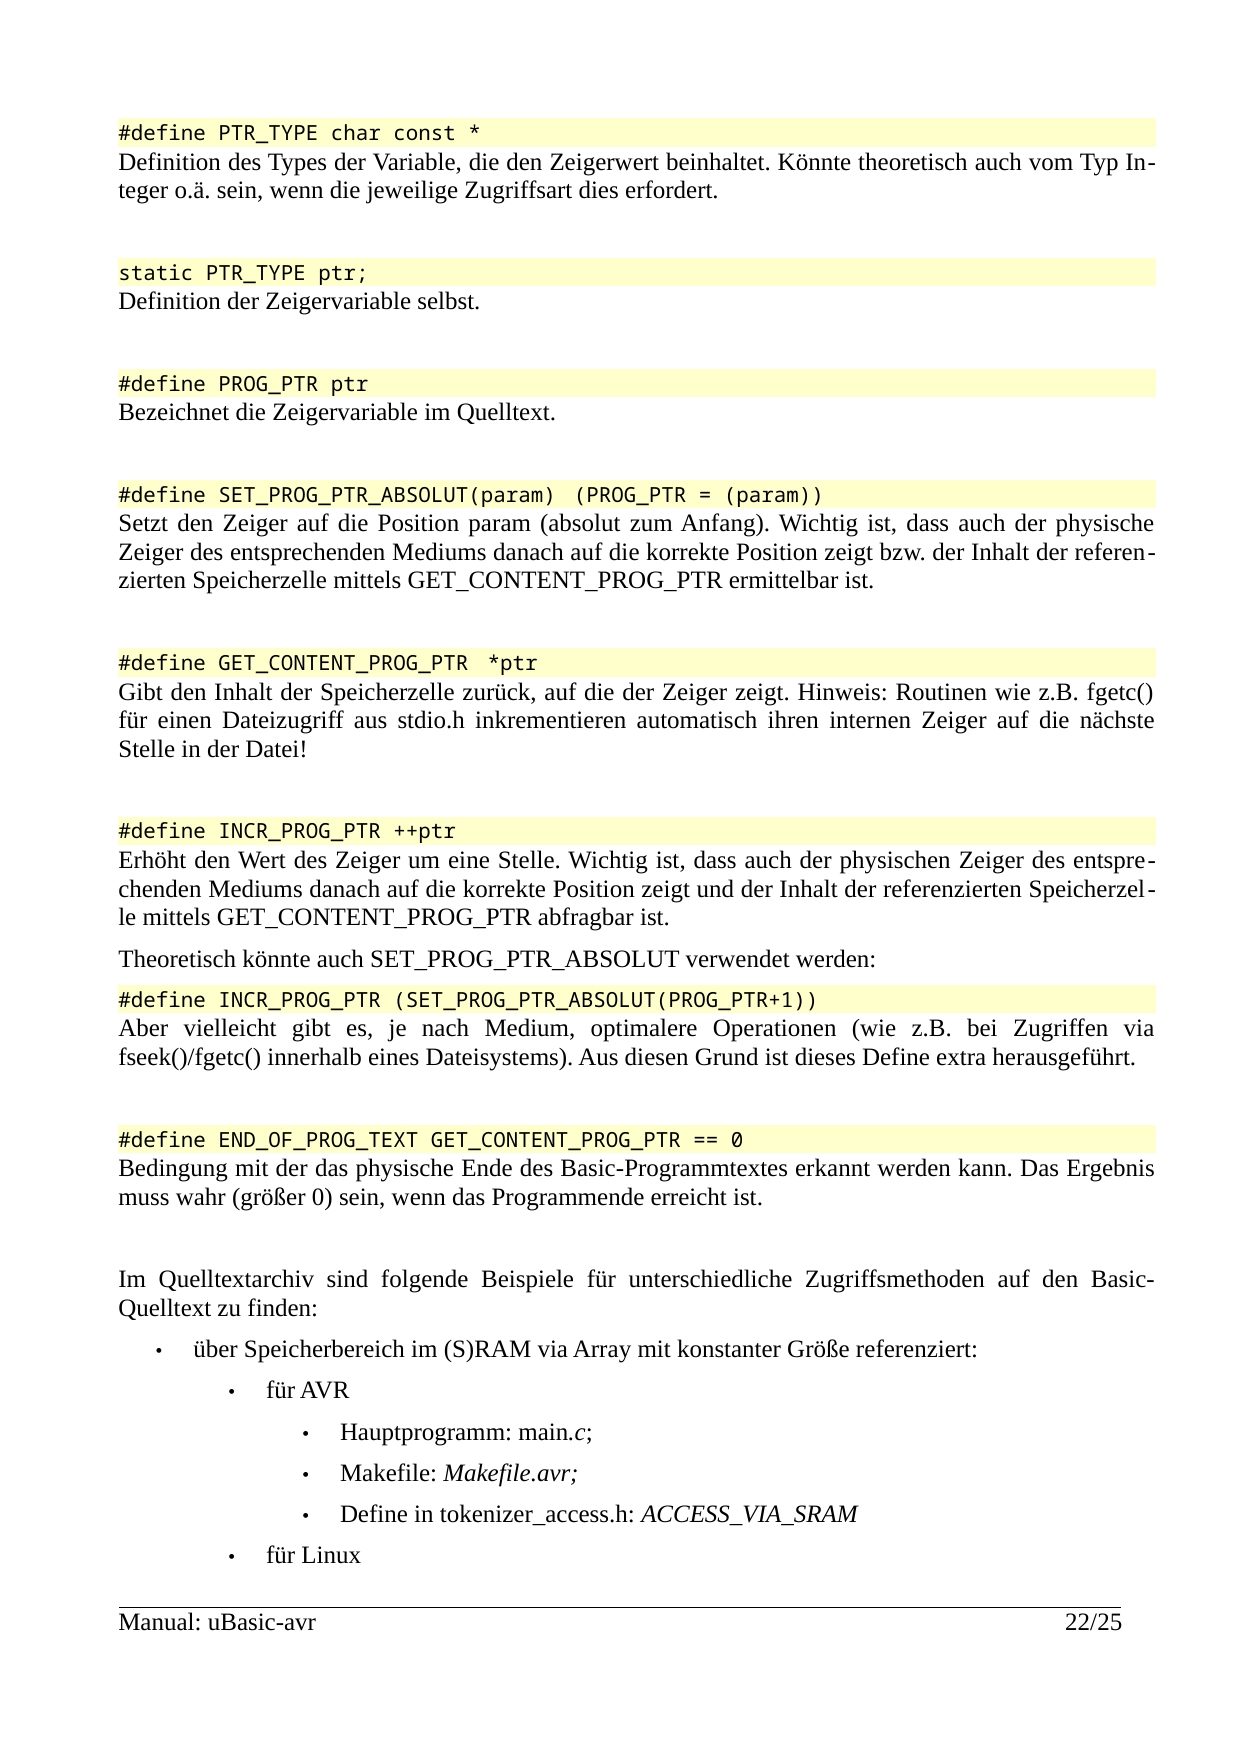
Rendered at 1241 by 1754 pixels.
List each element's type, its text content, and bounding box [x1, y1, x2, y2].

text Setzt den Zeiger auf die Position param (absolut zum Anfang). Wichtig ist, dass auch der physische Zeiger des entsprechenden Mediums danach auf die korrekte Position zeigt bzw. der Inhalt der referen­zierten Speicherzelle mittels GET_CONTENT_PROG_PTR ermittelbar ist. [118, 508, 1156, 594]
list für AVR [228, 1376, 1156, 1404]
text #define SET_PROG_PTR_ABSOLUT(param) (PROG_PTR = (param)) [118, 480, 1156, 508]
text static PTR_TYPE ptr; [118, 258, 1156, 286]
text Bezeichnet die Zeigervariable im Quelltext. [118, 397, 1156, 426]
list über Speicherbereich im (S)RAM via Array mit konstanter Größe referenziert: [156, 1334, 1156, 1363]
text #define END_OF_PROG_TEXT GET_CONTENT_PROG_PTR == 0 [118, 1125, 1156, 1153]
text #define PTR_TYPE char const * [118, 118, 1156, 147]
text Erhöht den Wert des Zeiger um eine Stelle. Wichtig ist, dass auch der physischen Zeiger des entspre­chenden Mediums danach auf die korrekte Position zeigt und der Inhalt der referenzierten Speicherzel­le mittels GET_CONTENT_PROG_PTR abfragbar ist. [118, 845, 1156, 931]
list Makefile: Makefile.avr; [302, 1458, 1156, 1487]
list Define in tokenizer_access.h: ACCESS_VIA_SRAM [302, 1499, 1156, 1528]
text Theoretisch könnte auch SET_PROG_PTR_ABSOLUT verwendet werden: [118, 944, 1156, 972]
list Hauptprogramm: main.c; [302, 1417, 1156, 1446]
text Gibt den Inhalt der Speicherzelle zurück, auf die der Zeiger zeigt. Hinweis: Routinen wie z.B. fgetc() für einen Dateizugriff aus stdio.h inkrementieren automatisch ihren internen Zeiger auf die nächste Stelle in der Datei! [118, 677, 1156, 763]
text #define GET_CONTENT_PROG_PTR *ptr [118, 648, 1156, 677]
list für Linux [228, 1541, 1156, 1569]
text #define INCR_PROG_PTR (SET_PROG_PTR_ABSOLUT(PROG_PTR+1)) [118, 985, 1156, 1013]
text Bedingung mit der das physische Ende des Basic-Programmtextes erkannt werden kann. Das Ergebnis muss wahr (größer 0) sein, wenn das Programmende erreicht ist. [118, 1153, 1156, 1211]
text Aber vielleicht gibt es, je nach Medium, optimalere Operationen (wie z.B. bei Zugriffen via fseek()/fgetc() innerhalb eines Dateisystems). Aus diesen Grund ist dieses Define extra herausgeführt. [118, 1013, 1156, 1071]
text Definition der Zeigervariable selbst. [118, 286, 1156, 315]
text #define INCR_PROG_PTR ++ptr [118, 817, 1156, 845]
text Im Quelltextarchiv sind folgende Beispiele für unterschiedliche Zugriffsmethoden auf den Basic-Quelltext zu finden: [118, 1264, 1156, 1322]
text Definition des Types der Variable, die den Zeigerwert beinhaltet. Könnte theoretisch auch vom Typ In­teger o.ä. sein, wenn die jeweilige Zugriffsart dies erfordert. [118, 147, 1156, 204]
text #define PROG_PTR ptr [118, 369, 1156, 397]
